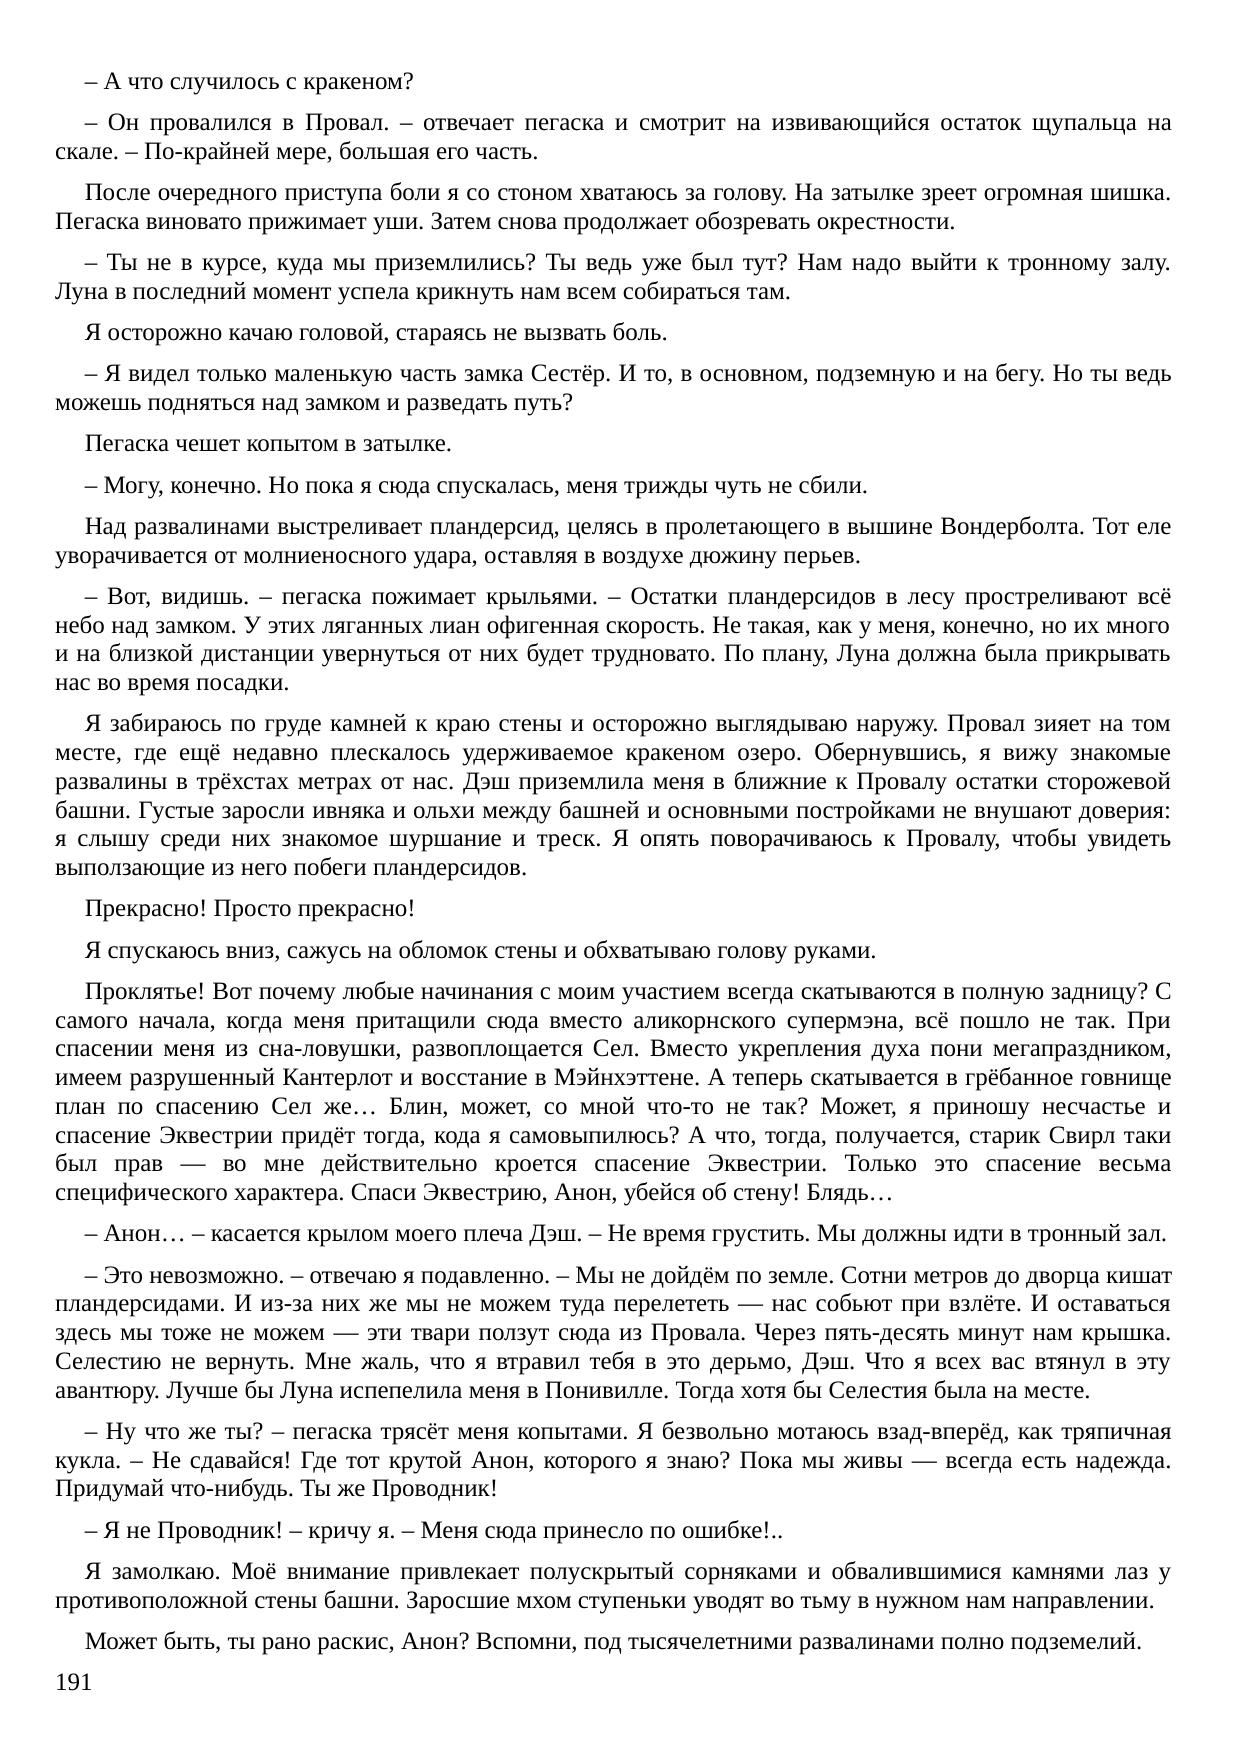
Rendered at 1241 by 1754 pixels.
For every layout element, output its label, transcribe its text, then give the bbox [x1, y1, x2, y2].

text После очередного приступа боли я со стоном хватаюсь за голову. На затылке зреет огромная шишка. Пегаска виновато прижимает уши. Затем снова продолжает обозревать окрестности. [55, 177, 1173, 235]
text Проклятье! Вот почему любые начинания с моим участием всегда скатываются в полную задницу? С самого начала, когда меня притащили сюда вместо аликорнского супермэна, всё пошло не так. При спасении меня из сна-ловушки, развоплощается Сел. Вместо укрепления духа пони мегапраздником, имеем разрушенный Кантерлот и восстание в Мэйнхэттене. А теперь скатывается в грёбанное говнище план по спасению Сел же… Блин, может, со мной что-то не так? Может, я приношу несчастье и спасение Эквестрии придёт тогда, кода я самовыпилюсь? А что, тогда, получается, старик Свирл таки был прав — во мне действительно кроется спасение Эквестрии. Только это спасение весьма специфического характера. Спаси Эквестрию, Анон, убейся об стену! Блядь… [55, 976, 1173, 1206]
text – Ну что же ты? – пегаска трясёт меня копытами. Я безвольно мотаюсь взад-вперёд, как тряпичная кукла. – Не сдавайся! Где тот крутой Анон, которого я знаю? Пока мы живы — всегда есть надежда. Придумай что-нибудь. Ты же Проводник! [55, 1416, 1173, 1502]
text Прекрасно! Просто прекрасно! [55, 893, 1173, 922]
text – Я не Проводник! – кричу я. – Меня сюда принесло по ошибке!.. [55, 1515, 1173, 1543]
text – Он провалился в Провал. – отвечает пегаска и смотрит на извивающийся остаток щупальца на скале. – По-крайней мере, большая его часть. [55, 107, 1173, 165]
text Я забираюсь по груде камней к краю стены и осторожно выглядываю наружу. Провал зияет на том месте, где ещё недавно плескалось удерживаемое кракеном озеро. Обернувшись, я вижу знакомые развалины в трёхстах метрах от нас. Дэш приземлила меня в ближние к Провалу остатки сторожевой башни. Густые заросли ивняка и ольхи между башней и основными постройками не внушают доверия: я слышу среди них знакомое шуршание и треск. Я опять поворачиваюсь к Провалу, чтобы увидеть выползающие из него побеги пландерсидов. [55, 708, 1173, 881]
text – Это невозможно. – отвечаю я подавленно. – Мы не дойдём по земле. Сотни метров до дворца кишат пландерсидами. И из-за них же мы не можем туда перелететь — нас собьют при взлёте. И оставаться здесь мы тоже не можем — эти твари ползут сюда из Провала. Через пять-десять минут нам крышка. Селестию не вернуть. Мне жаль, что я втравил тебя в это дерьмо, Дэш. Что я всех вас втянул в эту авантюру. Лучше бы Луна испепелила меня в Понивилле. Тогда хотя бы Селестия была на месте. [55, 1260, 1173, 1403]
text – А что случилось с кракеном? [55, 66, 1173, 95]
text Может быть, ты рано раскис, Анон? Вспомни, под тысячелетними развалинами полно подземелий. [55, 1626, 1173, 1655]
text Над развалинами выстреливает пландерсид, целясь в пролетающего в вышине Вондерболта. Тот еле уворачивается от молниеносного удара, оставляя в воздухе дюжину перьев. [55, 511, 1173, 568]
text – Я видел только маленькую часть замка Сестёр. И то, в основном, подземную и на бегу. Но ты ведь можешь подняться над замком и разведать путь? [55, 358, 1173, 416]
text Я спускаюсь вниз, сажусь на обломок стены и обхватываю голову руками. [55, 935, 1173, 963]
text – Ты не в курсе, куда мы приземлились? Ты ведь уже был тут? Нам надо выйти к тронному залу. Луна в последний момент успела крикнуть нам всем собираться там. [55, 247, 1173, 305]
text – Могу, конечно. Но пока я сюда спускалась, меня трижды чуть не сбили. [55, 470, 1173, 498]
text – Вот, видишь. – пегаска пожимает крыльями. – Остатки пландерсидов в лесу простреливают всё небо над замком. У этих ляганных лиан офигенная скорость. Не такая, как у меня, конечно, но их много и на близкой дистанции увернуться от них будет трудновато. По плану, Луна должна была прикрывать нас во время посадки. [55, 581, 1173, 696]
text – Анон… – касается крылом моего плеча Дэш. – Не время грустить. Мы должны идти в тронный зал. [55, 1218, 1173, 1247]
text Я осторожно качаю головой, стараясь не вызвать боль. [55, 317, 1173, 346]
text Я замолкаю. Моё внимание привлекает полускрытый сорняками и обвалившимися камнями лаз у противоположной стены башни. Заросшие мхом ступеньки уводят во тьму в нужном нам направлении. [55, 1556, 1173, 1613]
text Пегаска чешет копытом в затылке. [55, 428, 1173, 457]
